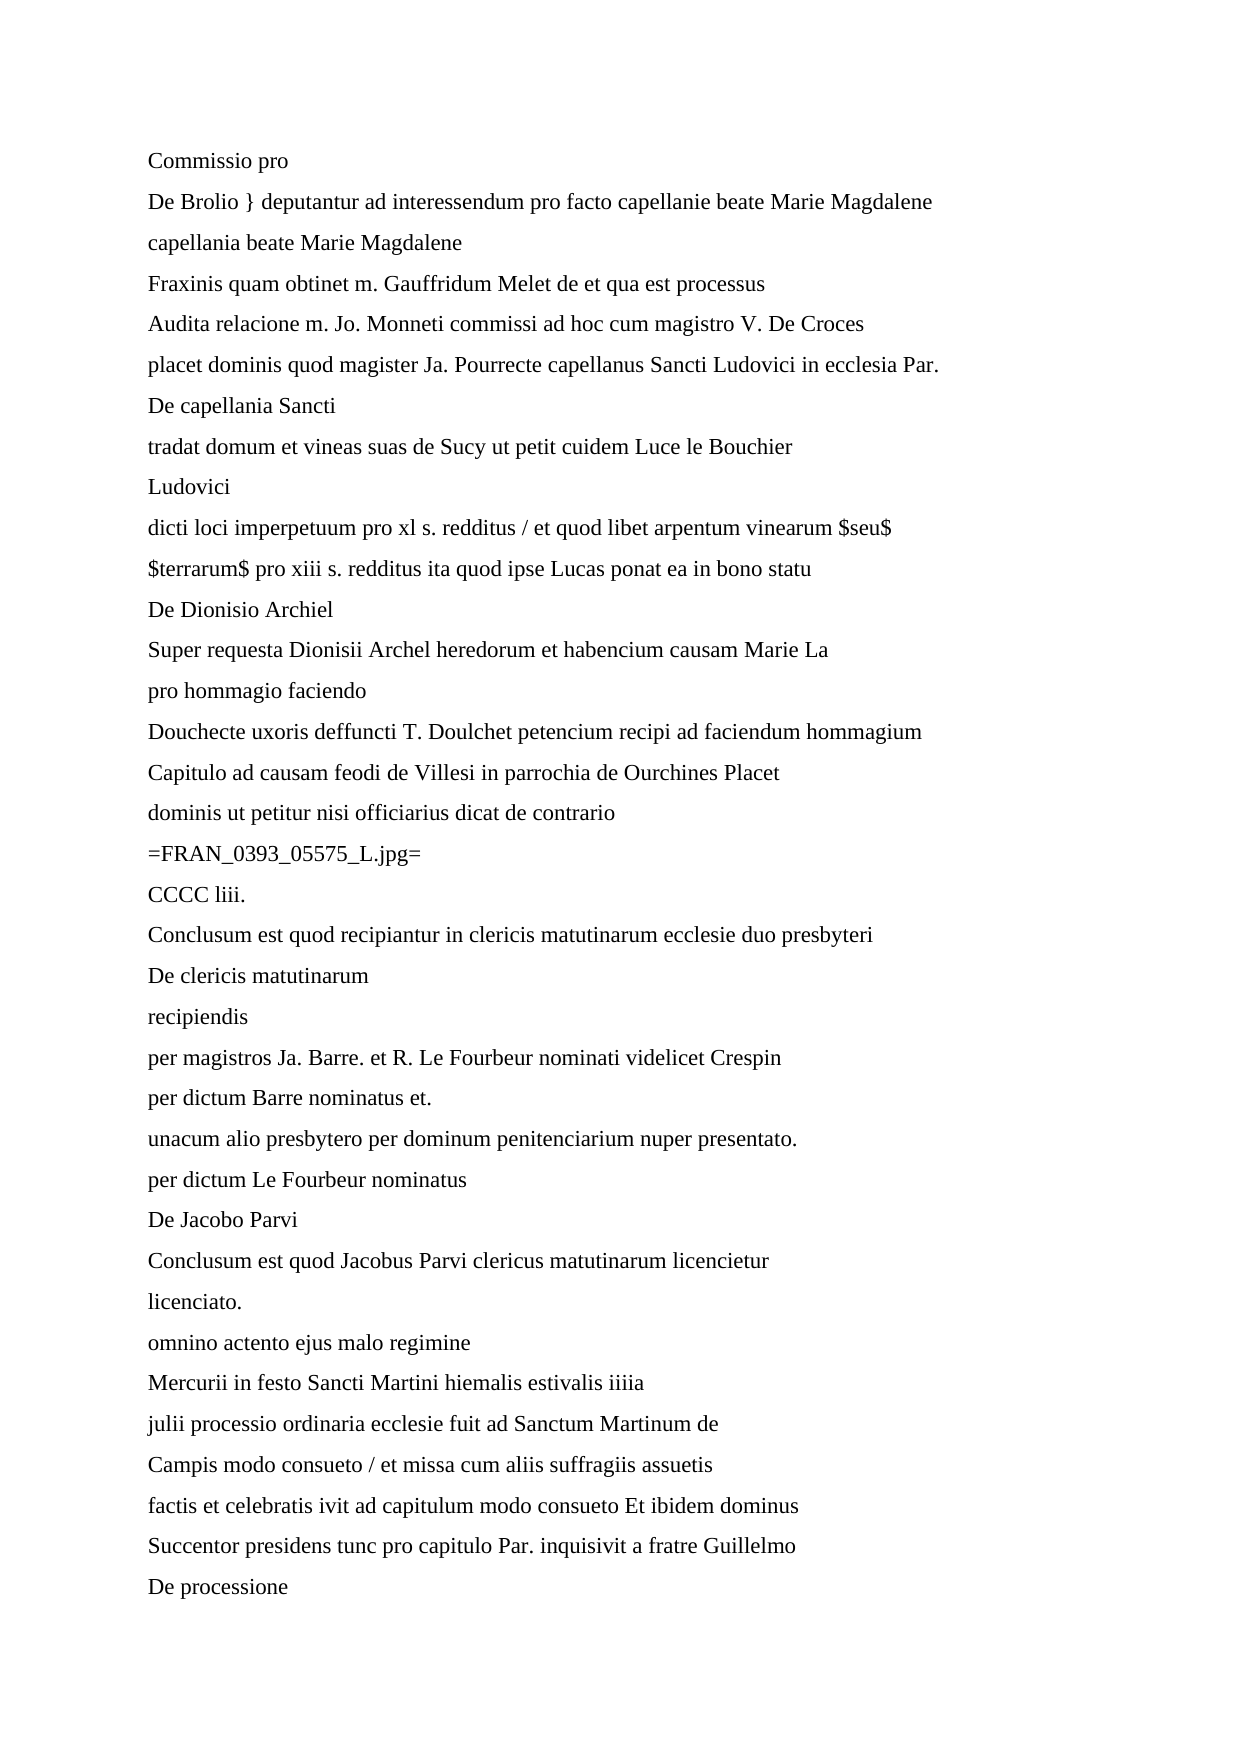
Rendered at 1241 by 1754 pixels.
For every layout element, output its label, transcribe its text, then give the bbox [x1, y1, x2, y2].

text Douchecte uxoris deffuncti T. Doulchet petencium recipi ad faciendum hommagium [148, 718, 1093, 744]
text De Jacobo Parvi [148, 1207, 1093, 1233]
text Ludovici [148, 473, 1093, 500]
text recipiendis [148, 1003, 1093, 1029]
text Campis modo consueto / et missa cum aliis suffragiis assuetis [148, 1451, 1093, 1477]
text =FRAN_0393_05575_L.jpg= [148, 840, 1093, 866]
text tradat domum et vineas suas de Sucy ut petit cuidem Luce le Bouchier [148, 433, 1093, 459]
text per dictum Le Fourbeur nominatus [148, 1166, 1093, 1192]
text De capellania Sancti [148, 392, 1093, 418]
text unacum alio presbytero per dominum penitenciarium nuper presentato. [148, 1125, 1093, 1151]
text Succentor presidens tunc pro capitulo Par. inquisivit a fratre Guillelmo [148, 1532, 1093, 1559]
text julii processio ordinaria ecclesie fuit ad Sanctum Martinum de [148, 1410, 1093, 1437]
text De Dionisio Archiel [148, 596, 1093, 622]
text Conclusum est quod recipiantur in clericis matutinarum ecclesie duo presbyteri [148, 921, 1093, 948]
text dominis ut petitur nisi officiarius dicat de contrario [148, 799, 1093, 826]
text dicti loci imperpetuum pro xl s. redditus / et quod libet arpentum vinearum $seu$ [148, 514, 1093, 541]
text Conclusum est quod Jacobus Parvi clericus matutinarum licencietur [148, 1247, 1093, 1274]
text per dictum Barre nominatus et. [148, 1084, 1093, 1111]
text Mercurii in festo Sancti Martini hiemalis estivalis iiiia [148, 1369, 1093, 1396]
text Super requesta Dionisii Archel heredorum et habencium causam Marie La [148, 636, 1093, 663]
text Fraxinis quam obtinet m. Gauffridum Melet de et qua est processus [148, 270, 1093, 296]
text licenciato. [148, 1288, 1093, 1314]
text $terrarum$ pro xiii s. redditus ita quod ipse Lucas ponat ea in bono statu [148, 555, 1093, 581]
text Commissio pro [148, 148, 1093, 174]
text pro hommagio faciendo [148, 677, 1093, 703]
text Capitulo ad causam feodi de Villesi in parrochia de Ourchines Placet [148, 758, 1093, 785]
text De processione [148, 1573, 1093, 1599]
text omnino actento ejus malo regimine [148, 1329, 1093, 1355]
text factis et celebratis ivit ad capitulum modo consueto Et ibidem dominus [148, 1492, 1093, 1518]
text De Brolio } deputantur ad interessendum pro facto capellanie beate Marie Magdalene [148, 188, 1093, 215]
text placet dominis quod magister Ja. Pourrecte capellanus Sancti Ludovici in ecclesia Par. [148, 351, 1093, 378]
text capellania beate Marie Magdalene [148, 229, 1093, 255]
text CCCC liii. [148, 881, 1093, 907]
text De clericis matutinarum [148, 962, 1093, 988]
text Audita relacione m. Jo. Monneti commissi ad hoc cum magistro V. De Croces [148, 311, 1093, 337]
text per magistros Ja. Barre. et R. Le Fourbeur nominati videlicet Crespin [148, 1044, 1093, 1070]
